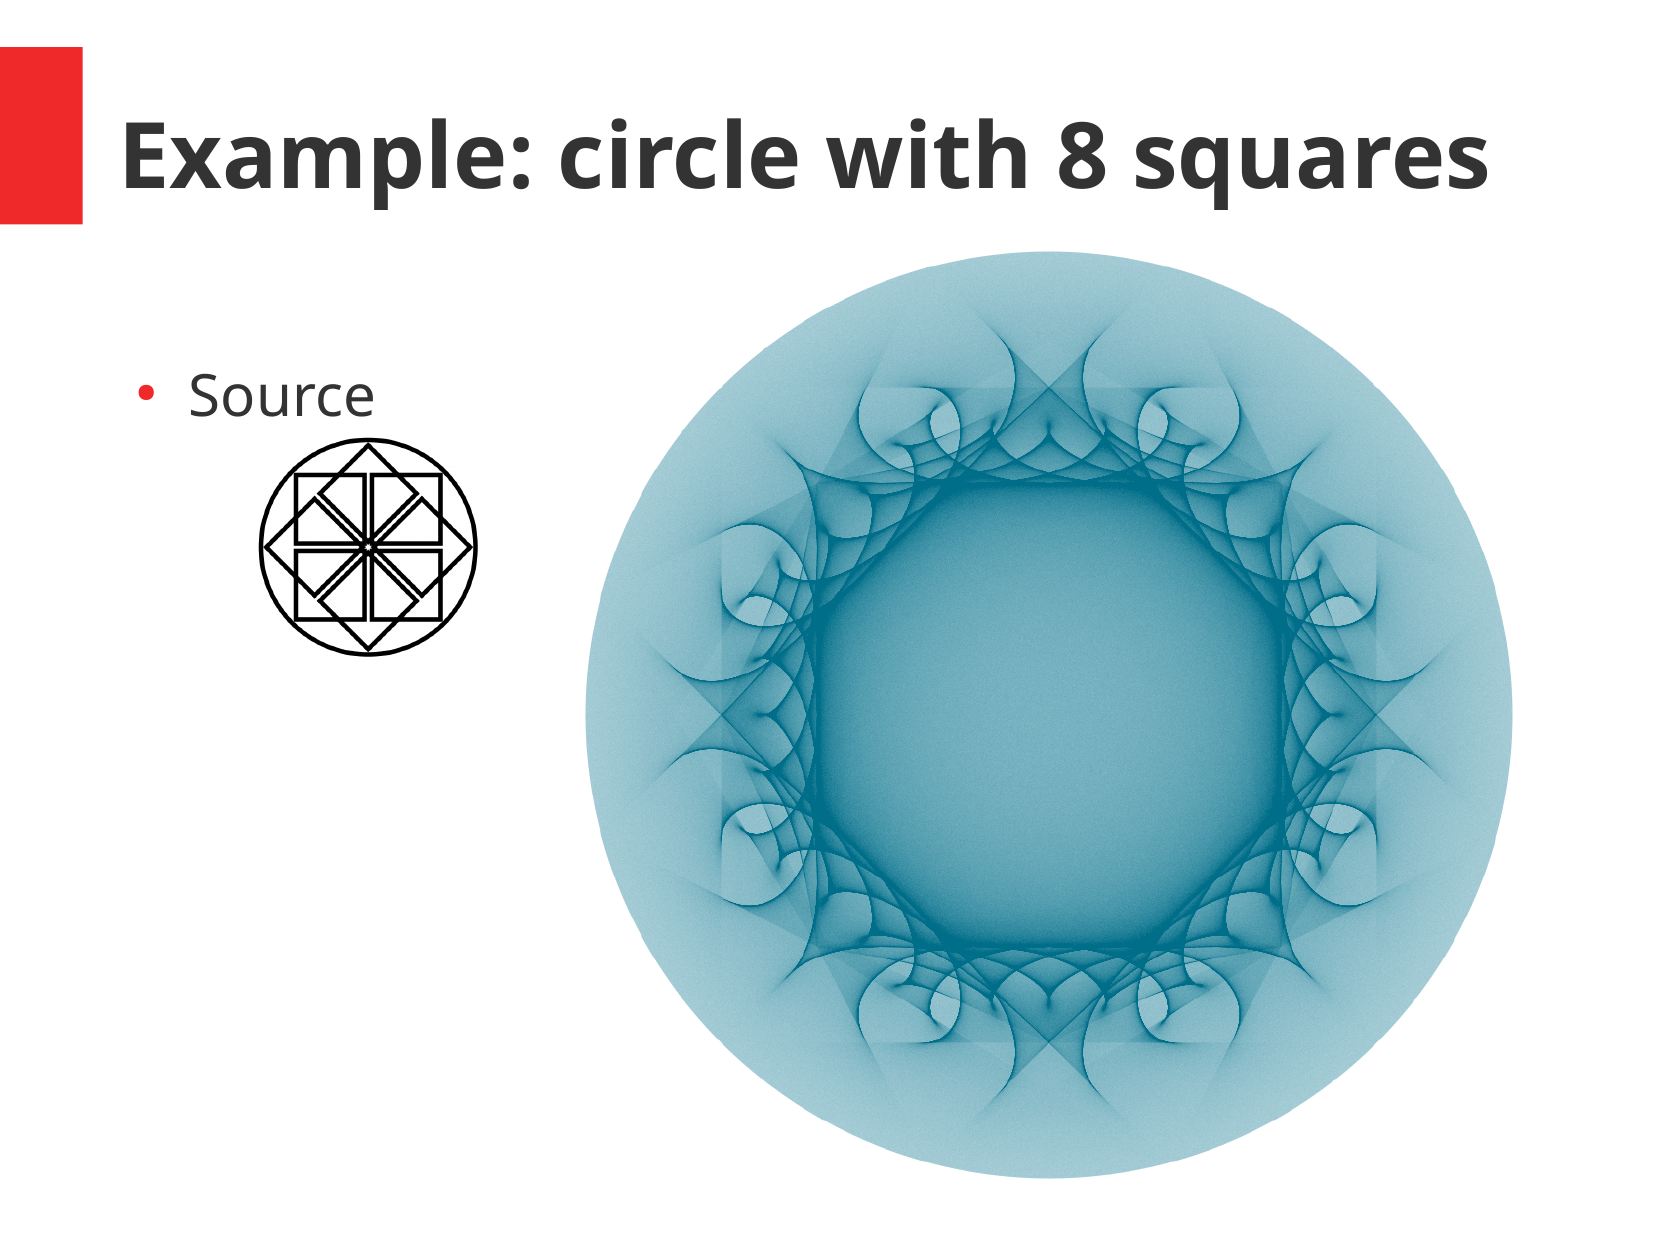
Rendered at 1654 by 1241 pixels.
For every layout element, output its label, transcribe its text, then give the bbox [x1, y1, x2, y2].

list Source [118, 354, 560, 1074]
picture [255, 434, 481, 661]
title Example: circle with 8 squares [118, 49, 1571, 257]
picture [560, 226, 1536, 1202]
